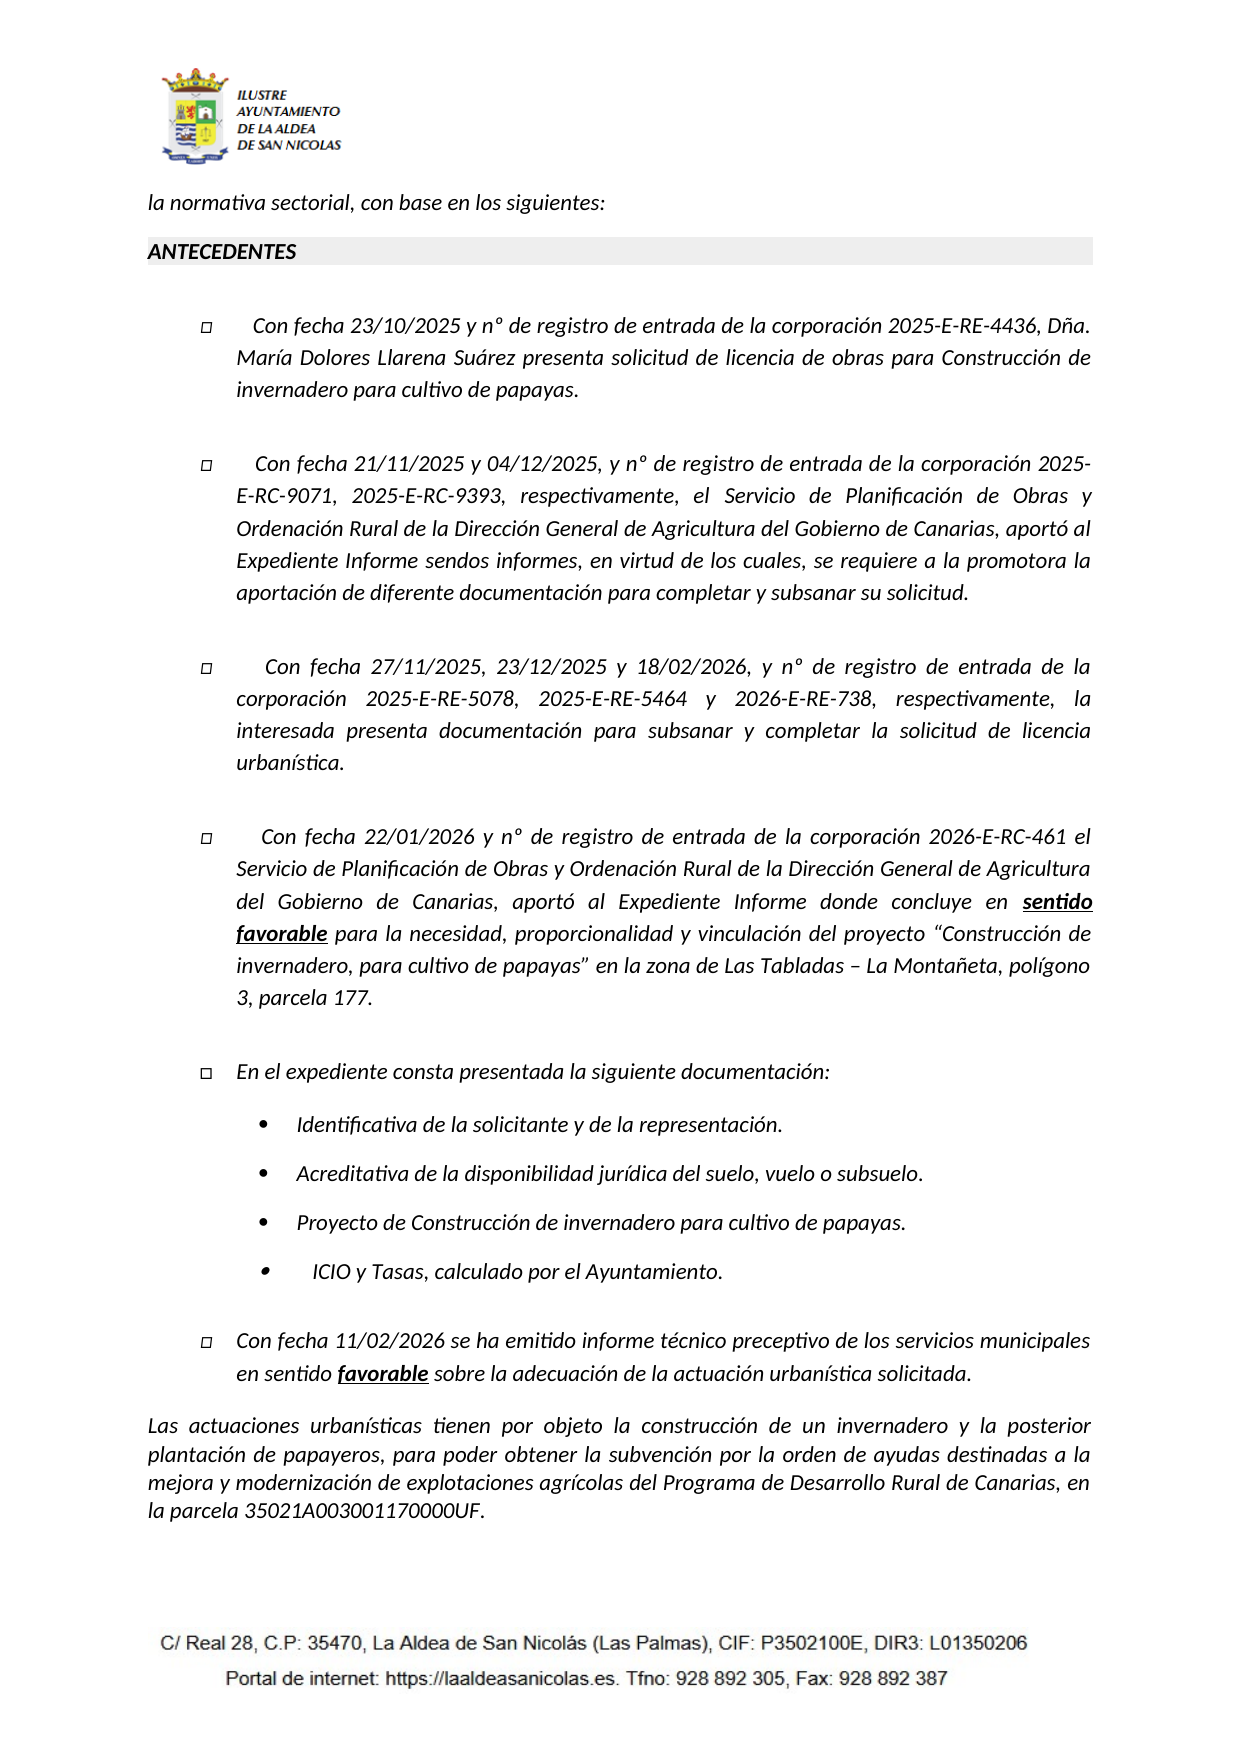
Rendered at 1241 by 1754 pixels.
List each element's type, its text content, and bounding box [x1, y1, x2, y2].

list Proyecto de Construcción de invernadero para cultivo de papayas. [259, 1208, 1093, 1236]
text la normativa sectorial, con base en los siguientes: [148, 188, 1093, 216]
list Acreditativa de la disponibilidad jurídica del suelo, vuelo o subsuelo. [259, 1159, 1093, 1187]
list ICIO y Tasas, calculado por el Ayuntamiento. [259, 1257, 1093, 1285]
list Con fecha 21/11/2025 y 04/12/2025, y nº de registro de entrada de la corporación 2025-E-RC-9071, 2025-E-RC-9393, respectivamente, el Servicio de Planificación de Obras y Ordenación Rural de la Dirección General de Agricultura del Gobierno de Canarias, aportó al Expediente Informe sendos informes, en virtud de los cuales, se requiere a la promotora la aportación de diferente documentación para completar y subsanar su solicitud. [199, 449, 1093, 606]
subtitle ANTECEDENTES [148, 237, 1093, 265]
list Con fecha 11/02/2026 se ha emitido informe técnico preceptivo de los servicios municipales en sentido favorable sobre la adecuación de la actuación urbanística solicitada. [199, 1326, 1093, 1387]
list Identificativa de la solicitante y de la representación. [259, 1110, 1093, 1138]
list Con fecha 27/11/2025, 23/12/2025 y 18/02/2026, y nº de registro de entrada de la corporación 2025-E-RE-5078, 2025-E-RE-5464 y 2026-E-RE-738, respectivamente, la interesada presenta documentación para subsanar y completar la solicitud de licencia urbanística. [199, 652, 1093, 777]
list Con fecha 22/01/2026 y nº de registro de entrada de la corporación 2026-E-RC-461 el Servicio de Planificación de Obras y Ordenación Rural de la Dirección General de Agricultura del Gobierno de Canarias, aportó al Expediente Informe donde concluye en sentido favorable para la necesidad, proporcionalidad y vinculación del proyecto “Construcción de invernadero, para cultivo de papayas” en la zona de Las Tabladas – La Montañeta, polígono 3, parcela 177. [199, 822, 1093, 1011]
list En el expediente consta presentada la siguiente documentación: [199, 1057, 1093, 1085]
list Con fecha 23/10/2025 y nº de registro de entrada de la corporación 2025-E-RE-4436, Dña. María Dolores Llarena Suárez presenta solicitud de licencia de obras para Construcción de invernadero para cultivo de papayas. [199, 311, 1093, 403]
picture [149, 1627, 1034, 1694]
picture [148, 60, 357, 172]
text Las actuaciones urbanísticas tienen por objeto la construcción de un invernadero y la posterior plantación de papayeros, para poder obtener la subvención por la orden de ayudas destinadas a la mejora y modernización de explotaciones agrícolas del Programa de Desarrollo Rural de Canarias, en la parcela 35021A003001170000UF. [148, 1412, 1093, 1524]
